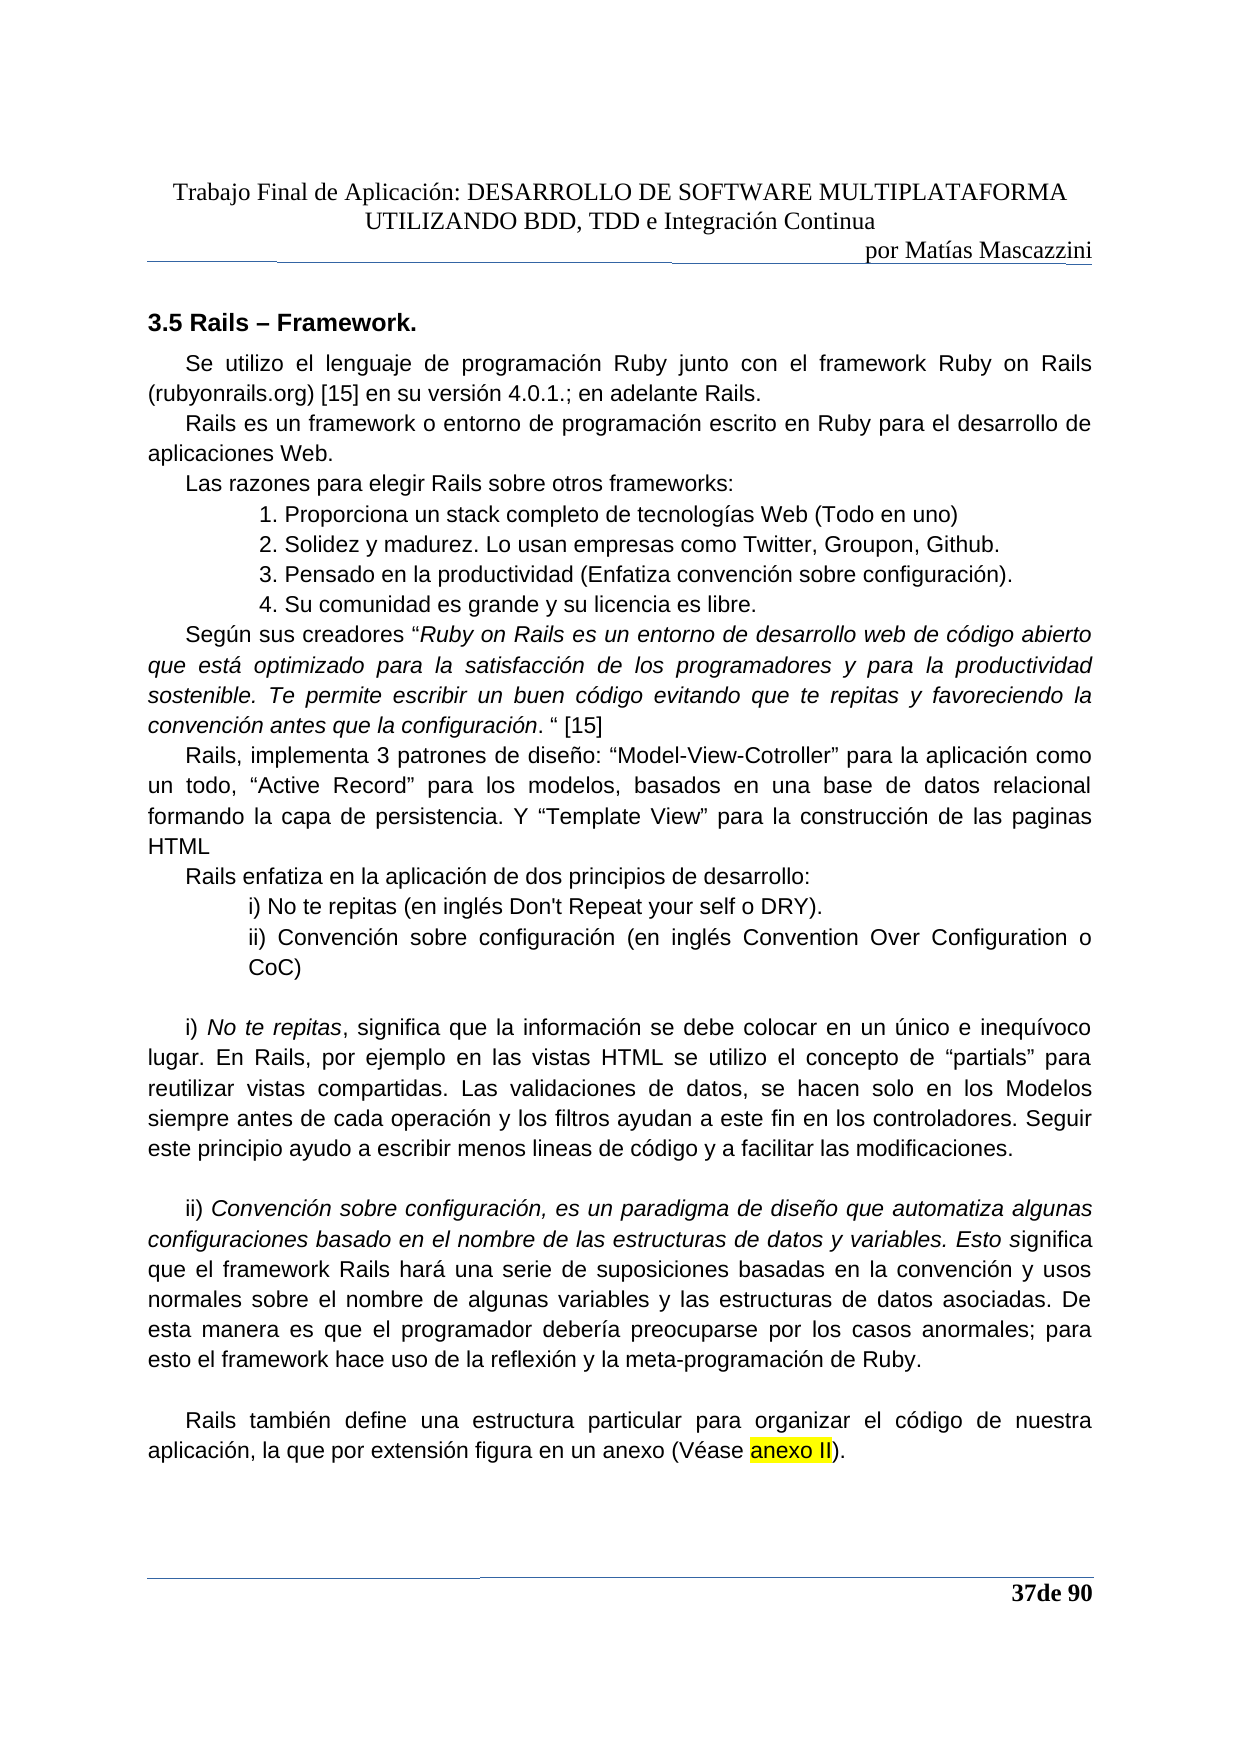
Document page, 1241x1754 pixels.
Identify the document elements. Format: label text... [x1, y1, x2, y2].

text Se utilizo el lenguaje de programación Ruby junto con el framework Ruby on Rails (rubyonrails.org) [15] en su versión 4.0.1.; en adelante Rails. [148, 349, 1093, 406]
text Rails también define una estructura particular para organizar el código de nuestra aplicación, la que por extensión figura en un anexo (Véase anexo II). [148, 1407, 1093, 1463]
text Rails enfatiza en la aplicación de dos principios de desarrollo: [148, 863, 1093, 889]
text 1. Proporciona un stack completo de tecnologías Web (Todo en uno) [221, 501, 1093, 527]
text 4. Su comunidad es grande y su licencia es libre. [221, 591, 1093, 618]
subtitle 3.5 Rails – Framework. [148, 308, 1093, 337]
text 3. Pensado en la productividad (Enfatiza convención sobre configuración). [221, 561, 1093, 587]
text ii) Convención sobre configuración, es un paradigma de diseño que automatiza algunas configuraciones basado en el nombre de las estructuras de datos y variables. Esto significa que el framework Rails hará una serie de suposiciones basadas en la convención y usos normales sobre el nombre de algunas variables y las estructuras de datos asociadas. De esta manera es que el programador debería preocuparse por los casos anormales; para esto el framework hace uso de la reflexión y la meta-programación de Ruby. [148, 1195, 1093, 1373]
text Las razones para elegir Rails sobre otros frameworks: [148, 470, 1093, 497]
text Según sus creadores “Ruby on Rails es un entorno de desarrollo web de código abierto que está optimizado para la satisfacción de los programadores y para la productividad sostenible. Te permite escribir un buen código evitando que te repitas y favoreciendo la convención antes que la configuración. “ [15] [148, 621, 1093, 738]
text i) No te repitas (en inglés Don't Repeat your self o DRY). [248, 893, 1093, 920]
text i) No te repitas, significa que la información se debe colocar en un único e inequívoco lugar. En Rails, por ejemplo en las vistas HTML se utilizo el concepto de “partials” para reutilizar vistas compartidas. Las validaciones de datos, se hacen solo en los Modelos siempre antes de cada operación y los filtros ayudan a este fin en los controladores. Seguir este principio ayudo a escribir menos lineas de código y a facilitar las modificaciones. [148, 1014, 1093, 1161]
text Rails, implementa 3 patrones de diseño: “Model-View-Cotroller” para la aplicación como un todo, “Active Record” para los modelos, basados en una base de datos relacional formando la capa de persistencia. Y “Template View” para la construcción de las paginas HTML [148, 742, 1093, 859]
text 2. Solidez y madurez. Lo usan empresas como Twitter, Groupon, Github. [221, 531, 1093, 557]
text Rails es un framework o entorno de programación escrito en Ruby para el desarrollo de aplicaciones Web. [148, 410, 1093, 467]
text ii) Convención sobre configuración (en inglés Convention Over Configuration o CoC) [248, 923, 1093, 980]
